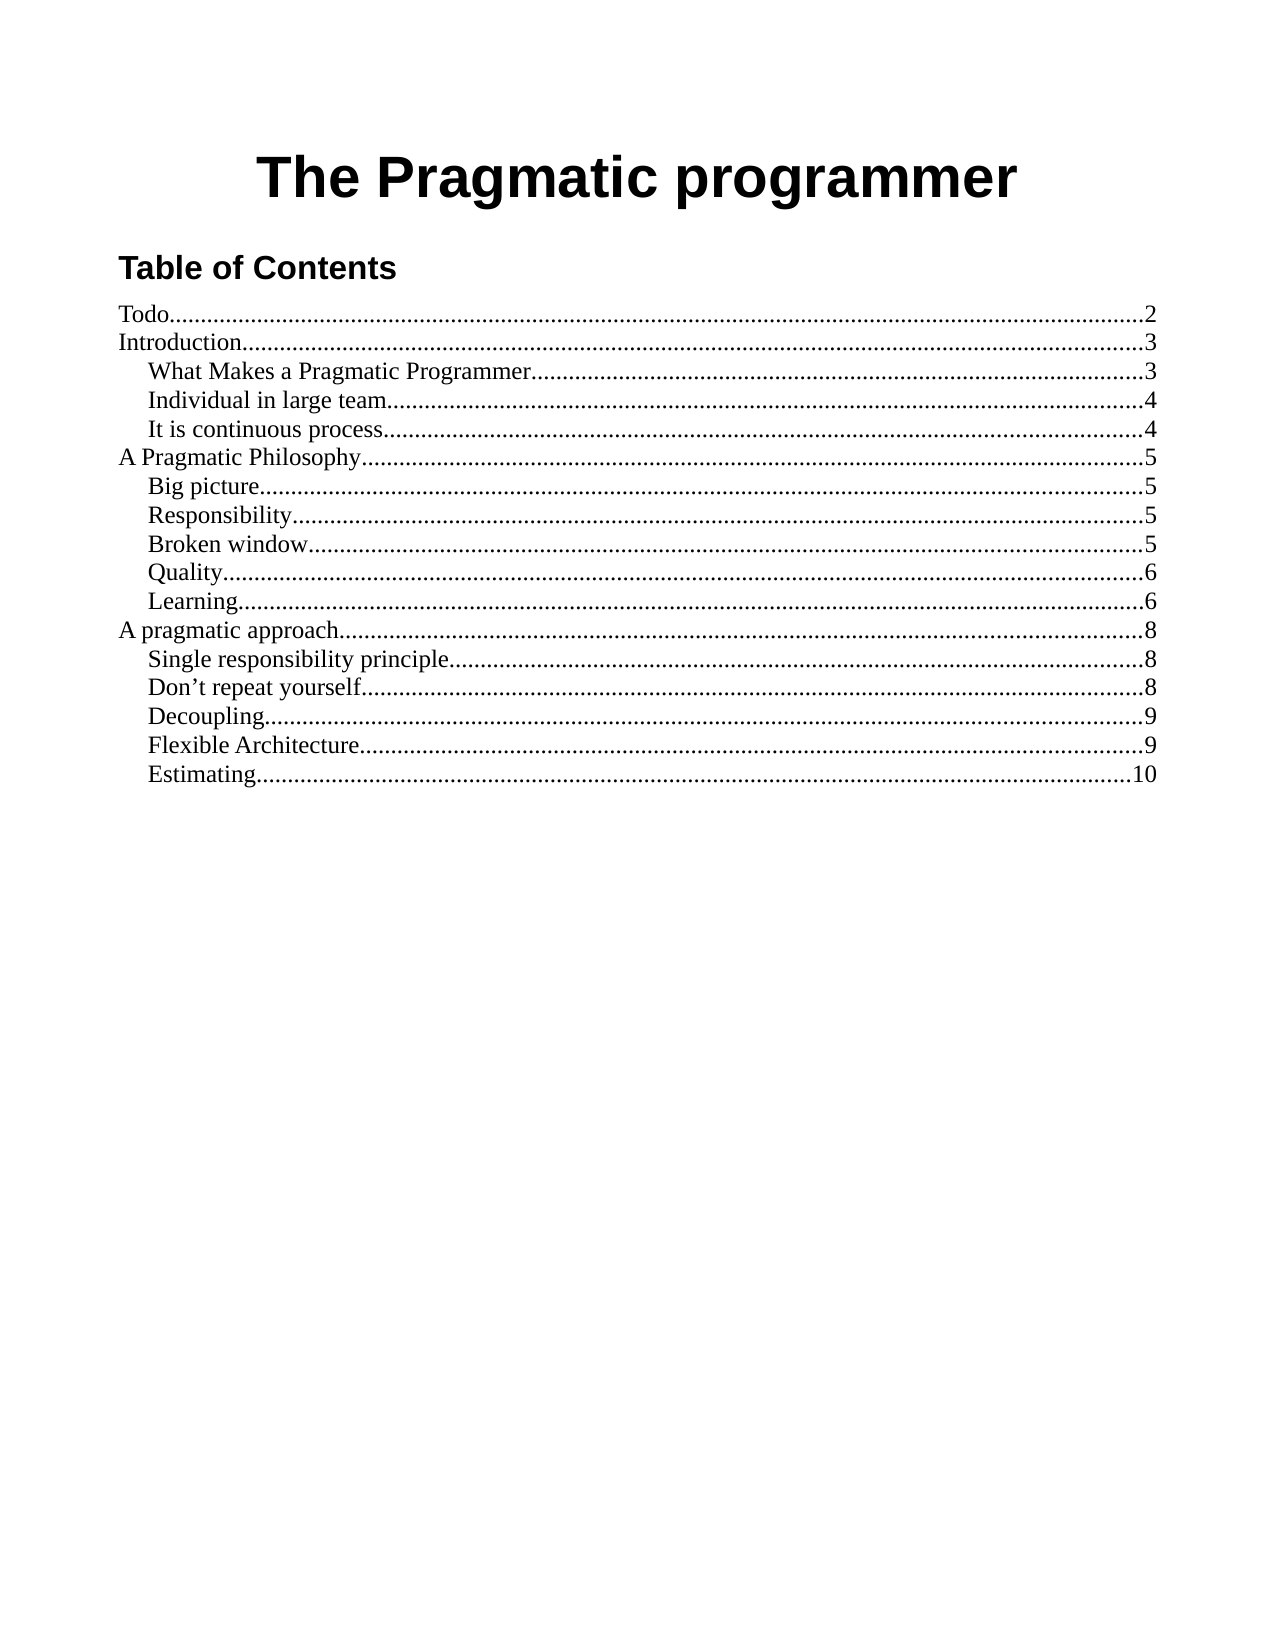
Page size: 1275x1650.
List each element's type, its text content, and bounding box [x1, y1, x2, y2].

text Estimating 10 [148, 759, 1157, 787]
text Learning 6 [148, 586, 1157, 615]
text Individual in large team 4 [148, 385, 1157, 414]
text A pragmatic approach 8 [118, 615, 1157, 644]
text Introduction 3 [118, 327, 1157, 356]
text Big picture 5 [148, 471, 1157, 500]
title The Pragmatic programmer [118, 143, 1157, 210]
text Flexible Architecture 9 [148, 730, 1157, 759]
text Broken window 5 [148, 529, 1157, 557]
text A Pragmatic Philosophy 5 [118, 442, 1157, 471]
text Todo 2 [118, 299, 1157, 327]
text It is continuous process 4 [148, 414, 1157, 442]
text What Makes a Pragmatic Programmer 3 [148, 356, 1157, 385]
text Decoupling 9 [148, 701, 1157, 730]
text Quality 6 [148, 557, 1157, 586]
subtitle Table of Contents [118, 248, 1157, 286]
text Responsibility 5 [148, 500, 1157, 529]
text Don’t repeat yourself 8 [148, 672, 1157, 701]
text Single responsibility principle 8 [148, 644, 1157, 672]
